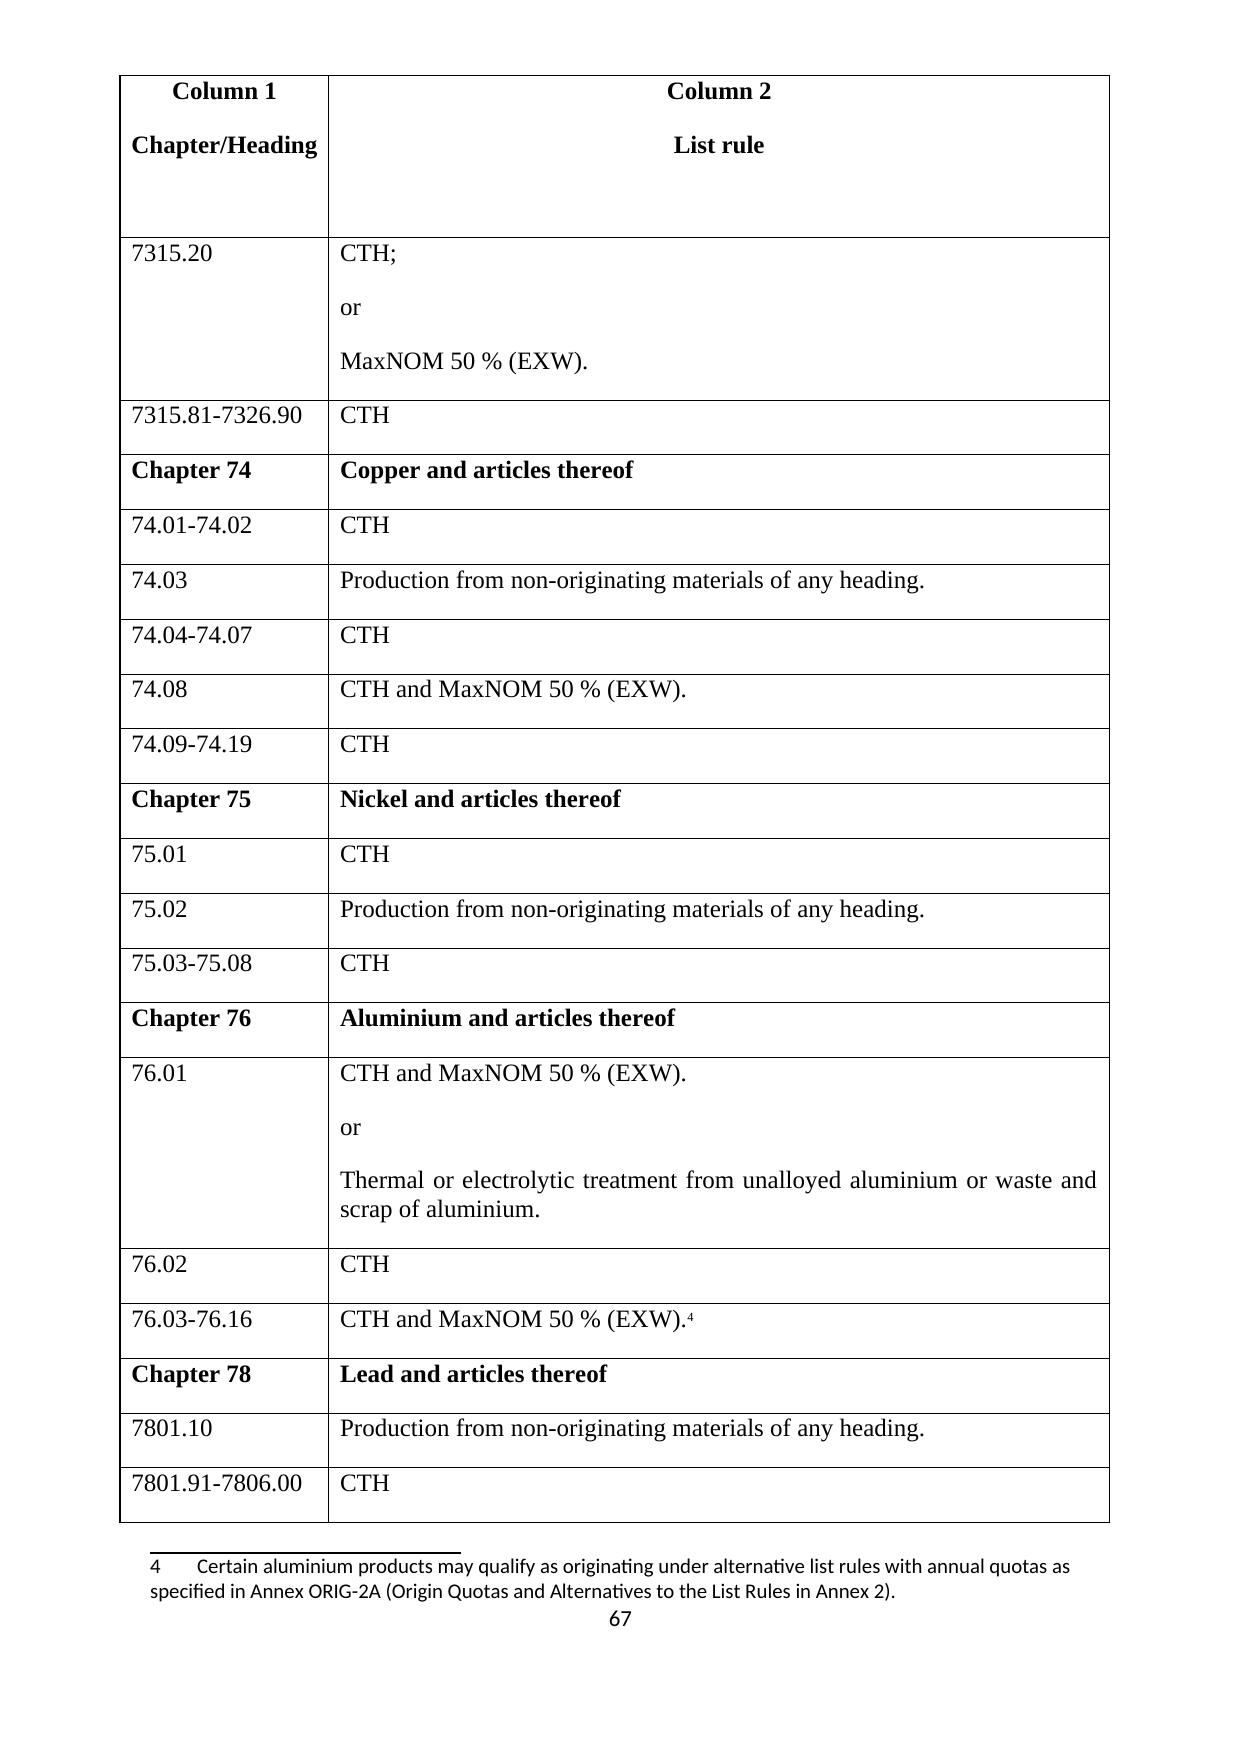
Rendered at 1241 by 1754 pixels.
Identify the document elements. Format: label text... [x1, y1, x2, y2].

table_cell 74.03 [121, 565, 328, 619]
table_header Column 2 List rule [329, 76, 1109, 237]
table_cell CTH and MaxNOM 50 % (EXW). [329, 1304, 1109, 1358]
table_cell 74.08 [121, 675, 328, 728]
table_cell 75.03-75.08 [121, 949, 328, 1002]
table_cell CTH [329, 401, 1109, 454]
table_cell Copper and articles thereof [329, 455, 1109, 509]
table_cell CTH [329, 729, 1109, 783]
table_cell 76.02 [121, 1249, 328, 1303]
table_cell 75.01 [121, 839, 328, 893]
table_cell 74.09-74.19 [121, 729, 328, 783]
table_cell 74.01-74.02 [121, 510, 328, 564]
table_cell Aluminium and articles thereof [329, 1003, 1109, 1057]
table_cell CTH; or MaxNOM 50 % (EXW). [329, 238, 1109, 399]
table_cell 76.03-76.16 [121, 1304, 328, 1358]
table_cell CTH [329, 510, 1109, 564]
table_cell Nickel and articles thereof [329, 784, 1109, 838]
table_cell CTH [329, 839, 1109, 893]
table_cell 7315.81-7326.90 [121, 401, 328, 454]
table_cell 7801.10 [121, 1414, 328, 1467]
table_cell 75.02 [121, 894, 328, 947]
table_cell CTH and MaxNOM 50 % (EXW). or Thermal or electrolytic treatment from unalloyed aluminium or waste and scrap of aluminium. [329, 1058, 1109, 1248]
table_cell 76.01 [121, 1058, 328, 1248]
table_cell Chapter 78 [121, 1359, 328, 1412]
table_cell Production from non-originating materials of any heading. [329, 1414, 1109, 1467]
table_cell 74.04-74.07 [121, 620, 328, 673]
table_cell 7315.20 [121, 238, 328, 399]
table_cell Production from non-originating materials of any heading. [329, 565, 1109, 619]
table_cell CTH and MaxNOM 50 % (EXW). [329, 675, 1109, 728]
table_header Column 1 Chapter/Heading [121, 76, 328, 237]
table_cell Lead and articles thereof [329, 1359, 1109, 1412]
table_cell CTH [329, 620, 1109, 673]
table_cell Chapter 76 [121, 1003, 328, 1057]
table_cell Chapter 74 [121, 455, 328, 509]
table_cell CTH [329, 1468, 1109, 1522]
table_cell CTH [329, 1249, 1109, 1303]
table_cell CTH [329, 949, 1109, 1002]
table_cell Chapter 75 [121, 784, 328, 838]
table_cell 7801.91-7806.00 [121, 1468, 328, 1522]
table_cell Production from non-originating materials of any heading. [329, 894, 1109, 947]
